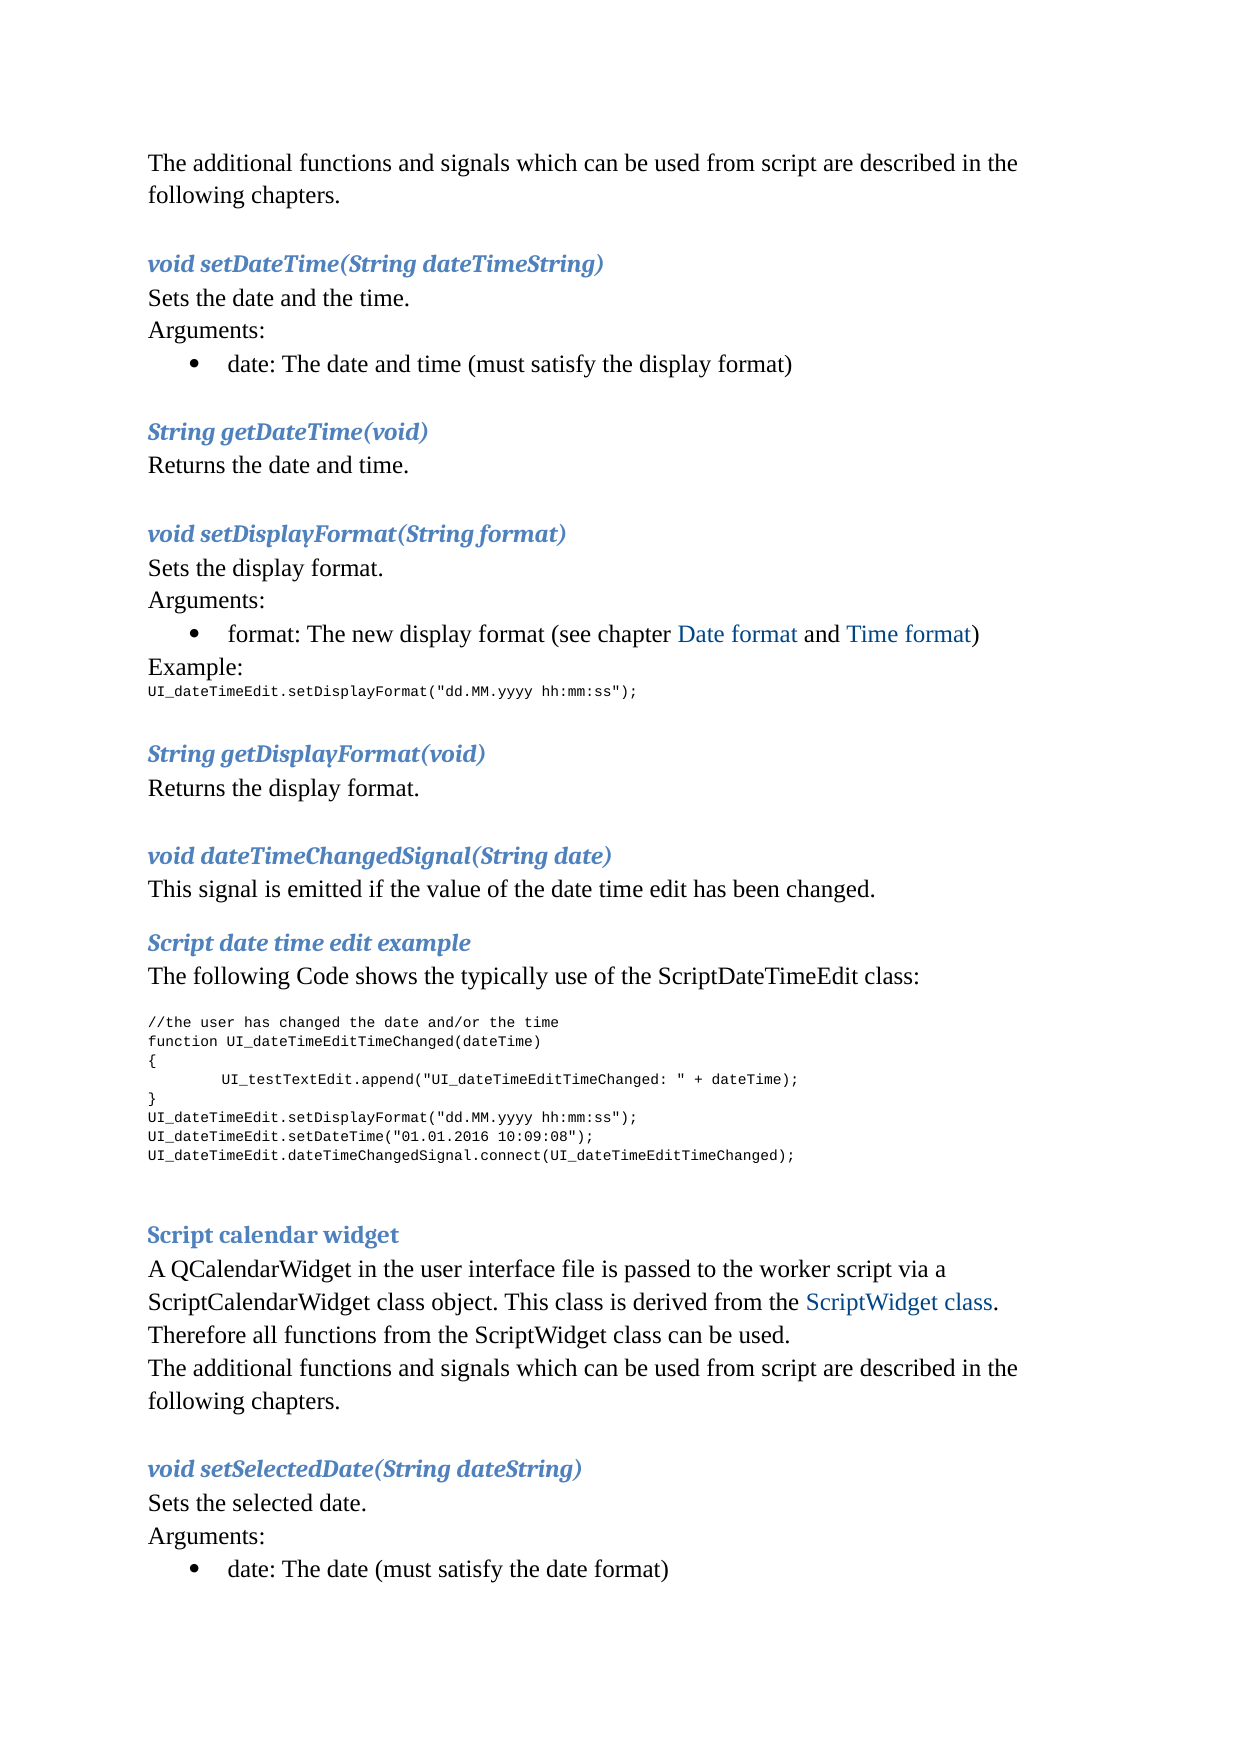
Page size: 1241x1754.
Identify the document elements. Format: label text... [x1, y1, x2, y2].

subtitle String getDisplayFormat(void) [148, 739, 1093, 768]
subtitle Script date time edit example [148, 928, 1093, 957]
subtitle void dateTimeChangedSignal(String date) [148, 842, 1093, 870]
text //the user has changed the date and/or the time [148, 1015, 1093, 1032]
subtitle void setDisplayFormat(String format) [148, 519, 1093, 548]
text Returns the date and time. [148, 451, 1093, 479]
list date: The date (must satisfy the date format) [190, 1554, 1093, 1583]
text The additional functions and signals which can be used from script are described in the following chapters. [148, 148, 1093, 209]
text This signal is emitted if the value of the date time edit has been changed. [148, 874, 1093, 903]
text Sets the selected date. [148, 1488, 1093, 1517]
text { [148, 1053, 1093, 1070]
list Example: [148, 652, 1093, 680]
text UI_testTextEdit.append("UI_dateTimeEditTimeChanged: " + dateTime); [148, 1072, 1093, 1089]
text The additional functions and signals which can be used from script are described in the following chapters. [148, 1353, 1093, 1415]
subtitle String getDateTime(void) [148, 418, 1093, 446]
text UI_dateTimeEdit.setDisplayFormat("dd.MM.yyyy hh:mm:ss"); [148, 1110, 1093, 1127]
list UI_dateTimeEdit.setDisplayFormat("dd.MM.yyyy hh:mm:ss"); [148, 685, 1093, 701]
text Sets the date and the time. [148, 283, 1093, 311]
text Returns the display format. [148, 773, 1093, 801]
text Arguments: [148, 586, 1093, 614]
text } [148, 1091, 1093, 1108]
text UI_dateTimeEdit.setDateTime("01.01.2016 10:09:08"); [148, 1129, 1093, 1146]
subtitle void setDateTime(String dateTimeString) [148, 249, 1093, 278]
text Sets the display format. [148, 553, 1093, 581]
subtitle Script calendar widget [148, 1221, 1093, 1249]
text Arguments: [148, 1521, 1093, 1550]
list format: The new display format (see chapter Date format and Time format) [190, 619, 1093, 647]
text Arguments: [148, 316, 1093, 344]
text A QCalendarWidget in the user interface file is passed to the worker script via a ScriptCalendarWidget class object. This class is derived from the ScriptWidget class. Therefore all functions from the ScriptWidget class can be used. [148, 1254, 1093, 1349]
subtitle void setSelectedDate(String dateString) [148, 1455, 1093, 1484]
text The following Code shows the typically use of the ScriptDateTimeEdit class: [148, 961, 1093, 990]
text function UI_dateTimeEditTimeChanged(dateTime) [148, 1034, 1093, 1051]
text UI_dateTimeEdit.dateTimeChangedSignal.connect(UI_dateTimeEditTimeChanged); [148, 1148, 1093, 1164]
list date: The date and time (must satisfy the display format) [190, 349, 1093, 377]
